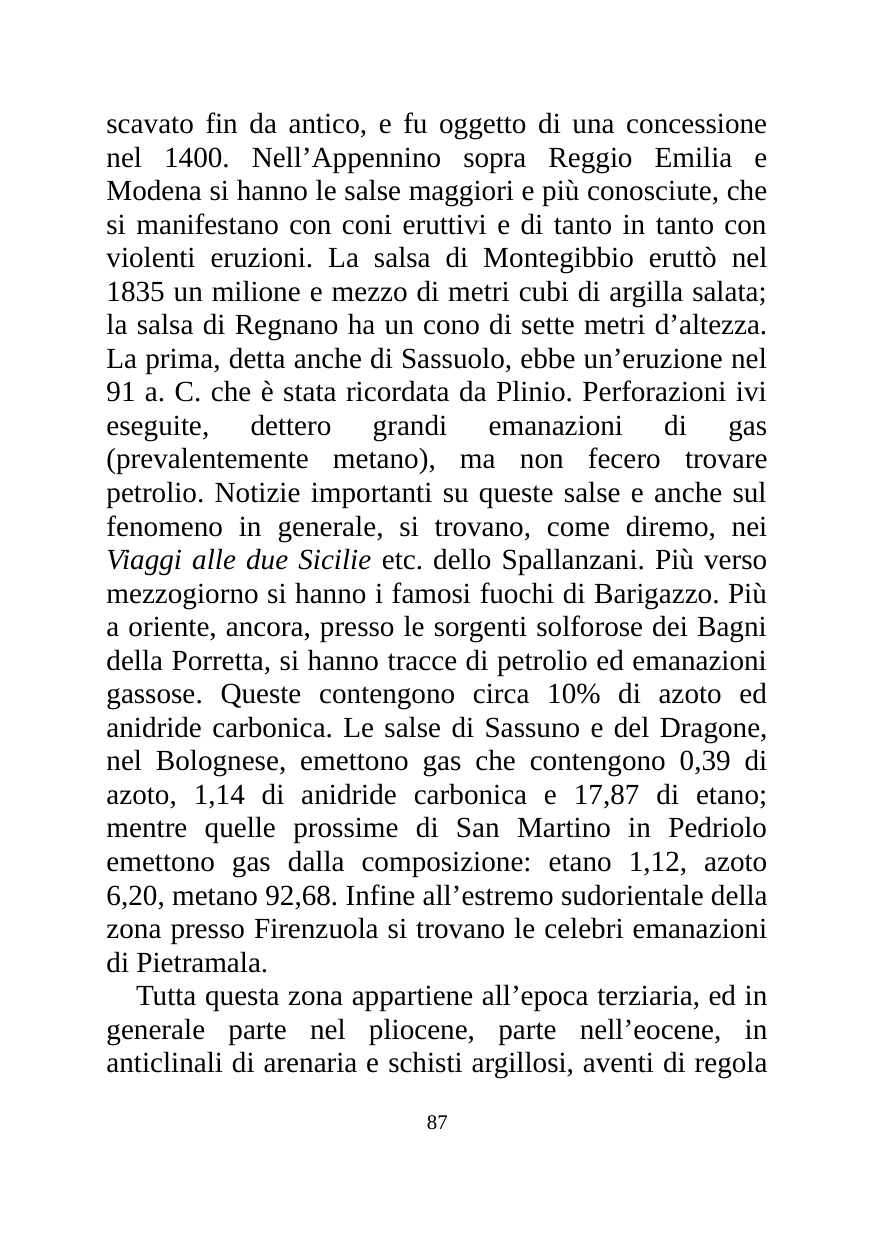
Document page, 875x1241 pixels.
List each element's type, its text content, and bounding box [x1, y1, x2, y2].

text scavato fin da antico, e fu oggetto di una concessione nel 1400. Nell’Appennino sopra Reggio Emilia e Modena si hanno le salse maggiori e più conosciute, che si manifestano con coni eruttivi e di tanto in tanto con violenti eruzioni. La salsa di Montegibbio eruttò nel 1835 un milione e mezzo di metri cubi di argilla salata; la salsa di Regnano ha un cono di sette metri d’altezza. La prima, detta anche di Sassuolo, ebbe un’eruzione nel 91 a. C. che è stata ricordata da Plinio. Perforazioni ivi eseguite, dettero grandi emanazioni di gas (prevalentemente metano), ma non fecero trovare petrolio. Notizie importanti su queste salse e anche sul fenomeno in generale, si trovano, come diremo, nei Viaggi alle due Sicilie etc. dello Spallanzani. Più verso mezzogiorno si hanno i famosi fuochi di Barigazzo. Più a oriente, ancora, presso le sorgenti solforose dei Bagni della Porretta, si hanno tracce di petrolio ed emanazioni gassose. Queste contengono circa 10% di azoto ed anidride carbonica. Le salse di Sassuno e del Dragone, nel Bolognese, emettono gas che contengono 0,39 di azoto, 1,14 di anidride carbonica e 17,87 di etano; mentre quelle prossime di San Martino in Pedriolo emettono gas dalla composizione: etano 1,12, azoto 6,20, metano 92,68. Infine all’estremo sudorientale della zona presso Firenzuola si trovano le celebri emanazioni di Pietramala. [106, 106, 768, 978]
text Tutta questa zona appartiene all’epoca terziaria, ed in generale parte nel pliocene, parte nell’eocene, in anticlinali di arenaria e schisti argillosi, aventi di regola [106, 978, 768, 1079]
